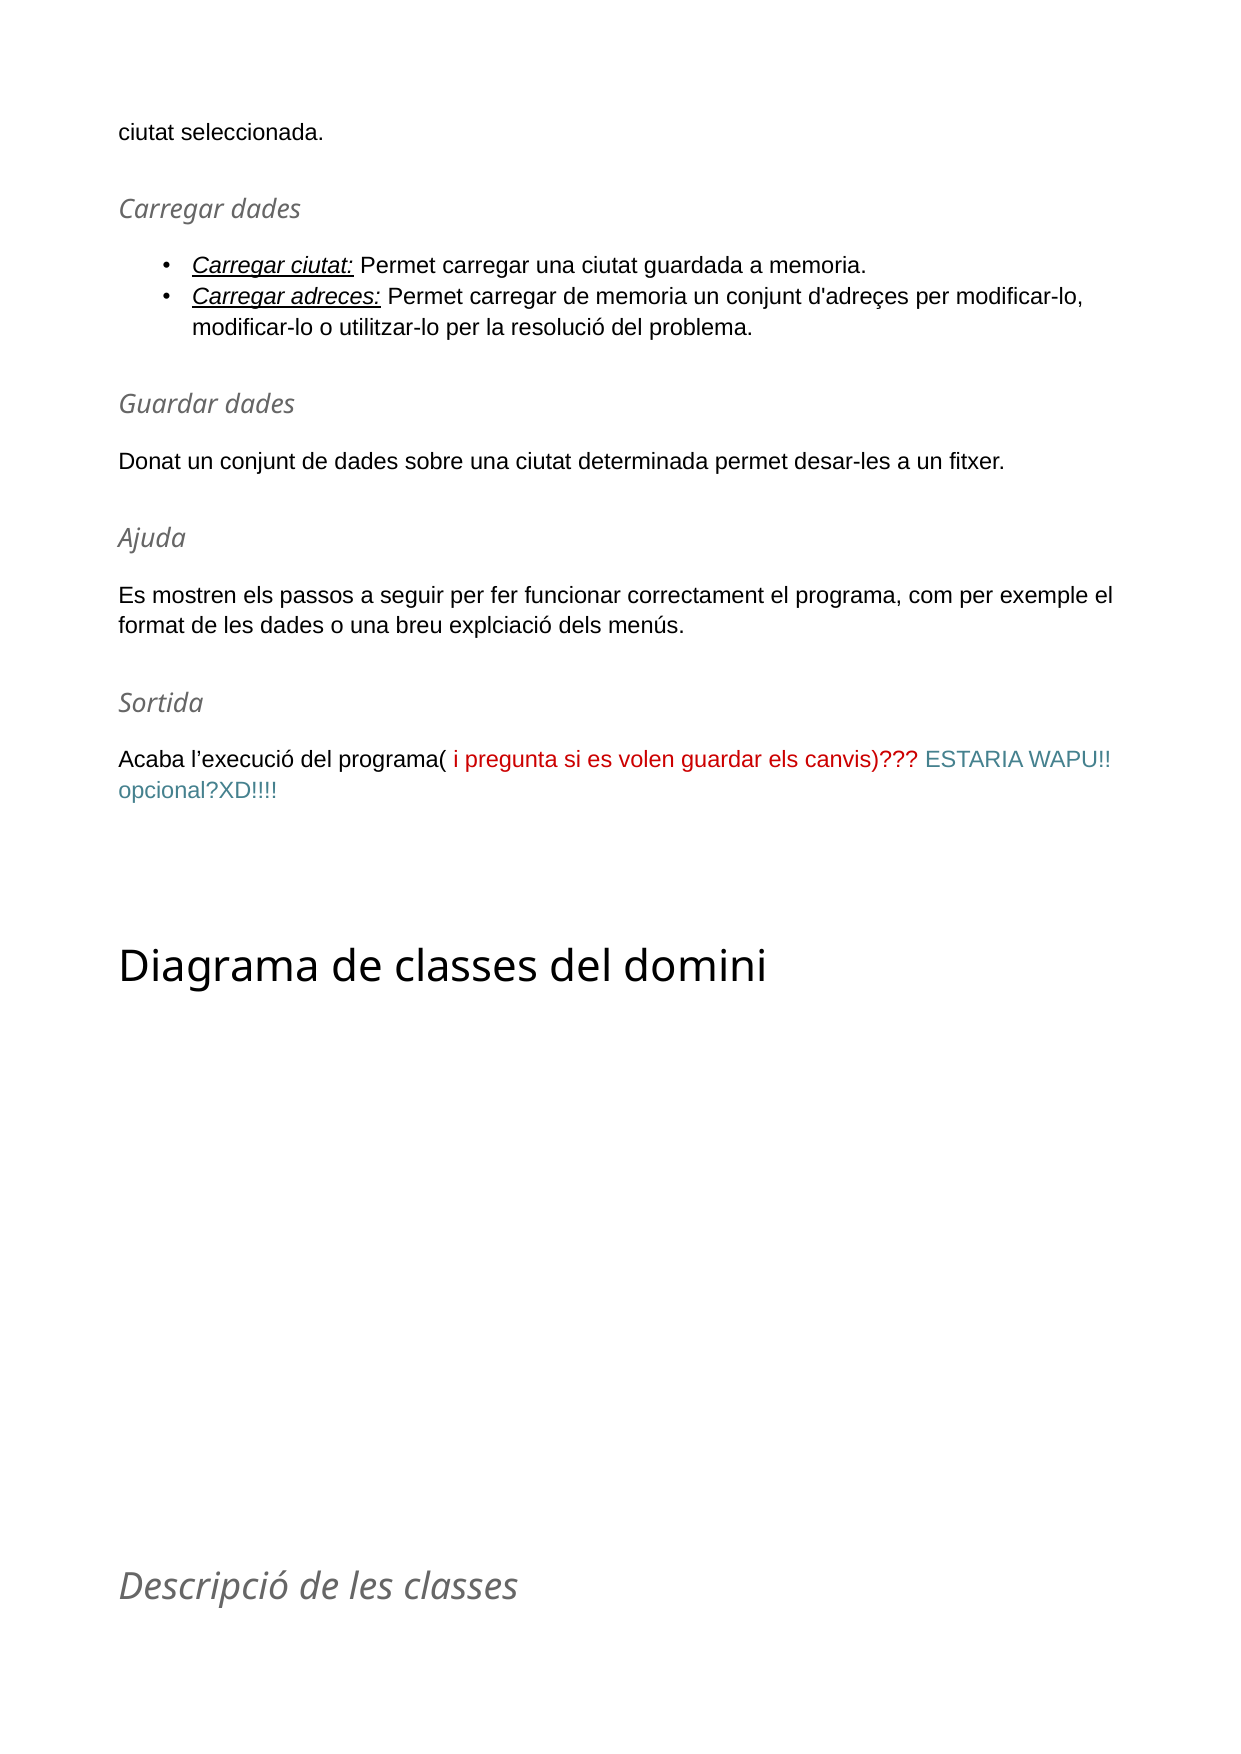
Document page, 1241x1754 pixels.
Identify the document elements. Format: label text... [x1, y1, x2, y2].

text Diagrama de classes del domini [118, 934, 1122, 1514]
text Guardar dades [118, 386, 1122, 422]
text Descripció de les classes [118, 1559, 1122, 1610]
text Carregar dades [118, 190, 1122, 226]
list Carregar ciutat: Permet carregar una ciutat guardada a memoria. [162, 252, 1122, 279]
text Sortida [118, 684, 1122, 720]
list Carregar adreces: Permet carregar de memoria un conjunt d'adreçes per modificar-lo, modificar-lo o utilitzar-lo per la resolució del problema. [162, 283, 1122, 341]
text Acaba l’execució del programa( i pregunta si es volen guardar els canvis)??? ESTARIA WAPU!! opcional?XD!!!! [118, 746, 1122, 803]
text Es mostren els passos a seguir per fer funcionar correctament el programa, com per exemple el format de les dades o una breu explciació dels menús. [118, 581, 1122, 639]
text Ajuda [118, 519, 1122, 556]
text Donat un conjunt de dades sobre una ciutat determinada permet desar-les a un fitxer. [118, 447, 1122, 474]
text ciutat seleccionada. [118, 118, 1122, 145]
